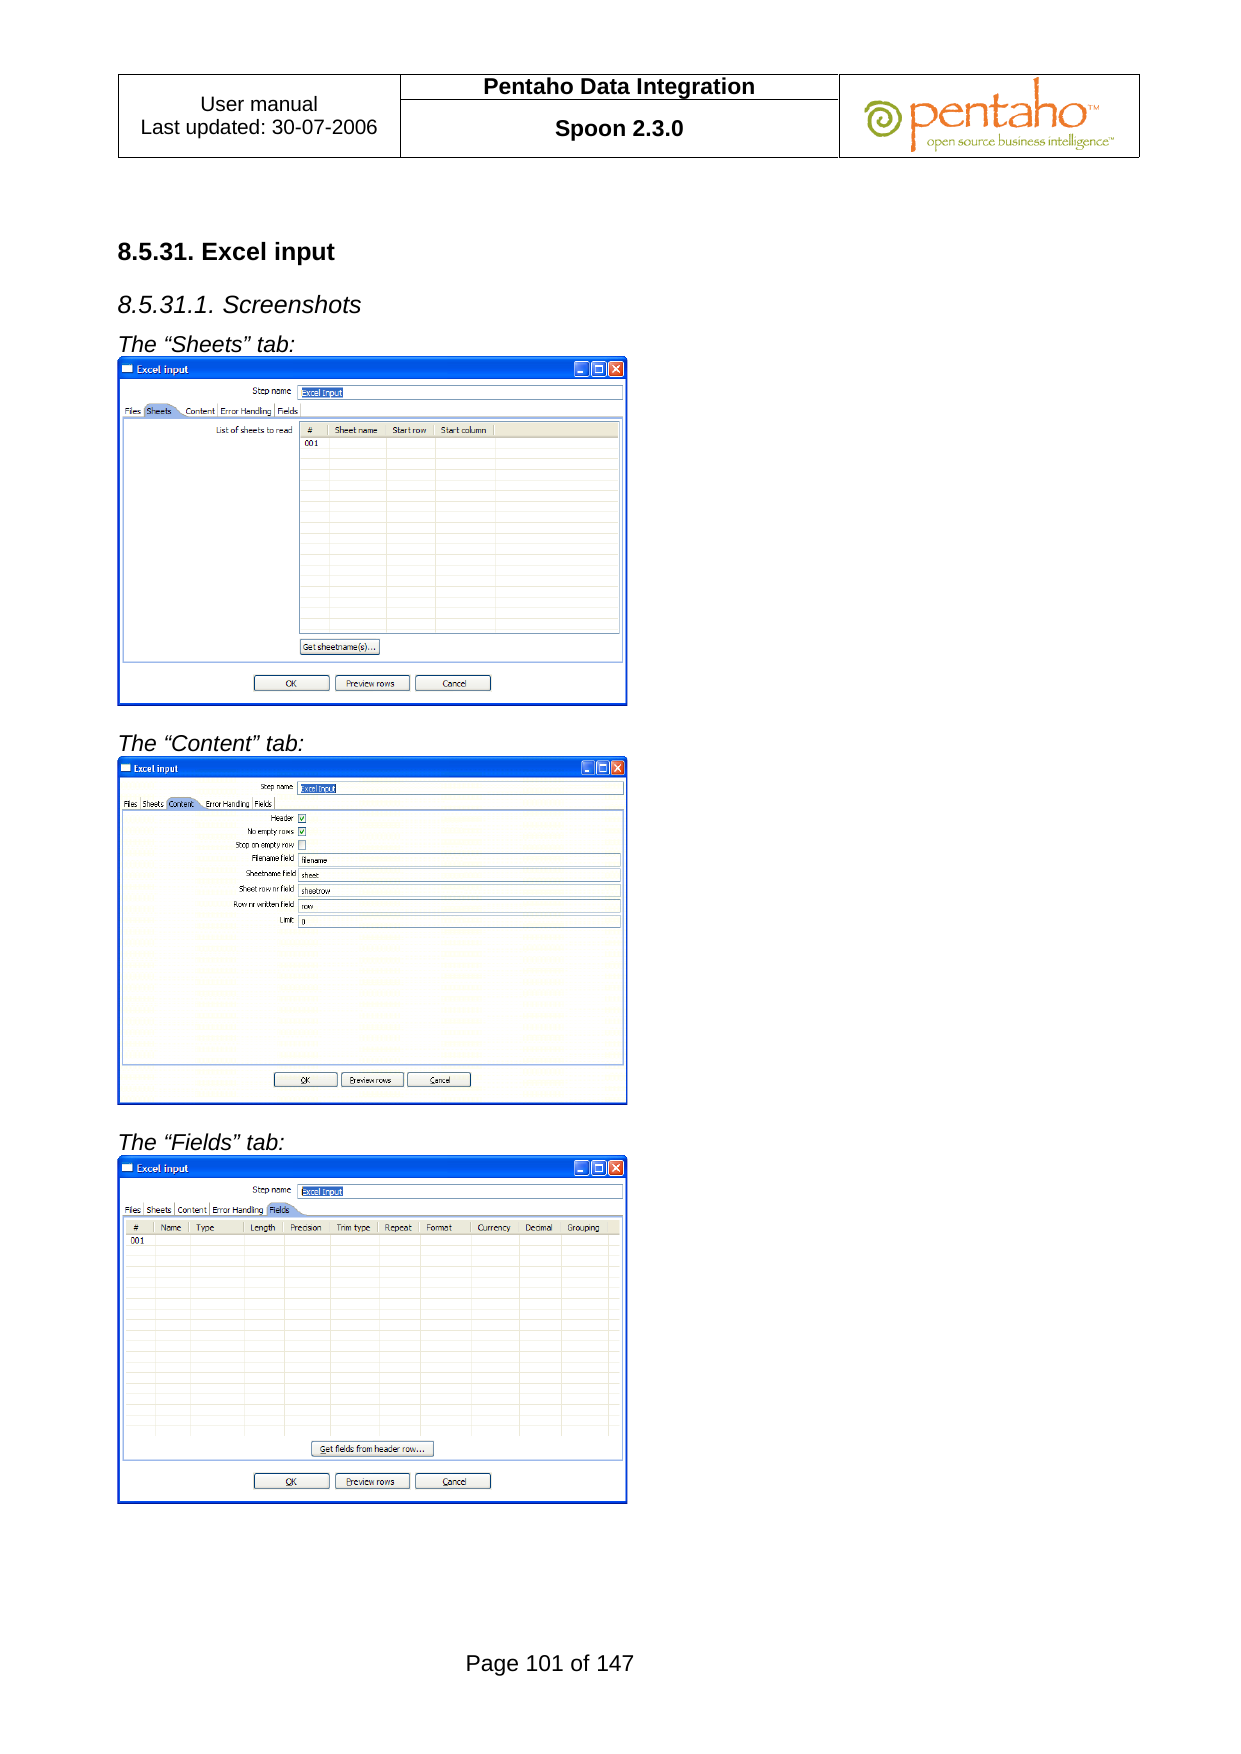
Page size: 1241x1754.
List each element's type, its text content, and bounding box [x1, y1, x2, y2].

text The “Content” tab: [117, 731, 1137, 756]
text The “Sheets” tab: [117, 331, 1137, 357]
picture [117, 1155, 628, 1504]
text The “Fields” tab: [117, 1130, 1137, 1156]
picture [117, 356, 628, 706]
subtitle Excel input [117, 238, 1137, 266]
picture [117, 756, 628, 1105]
subtitle Screenshots [117, 291, 1137, 319]
